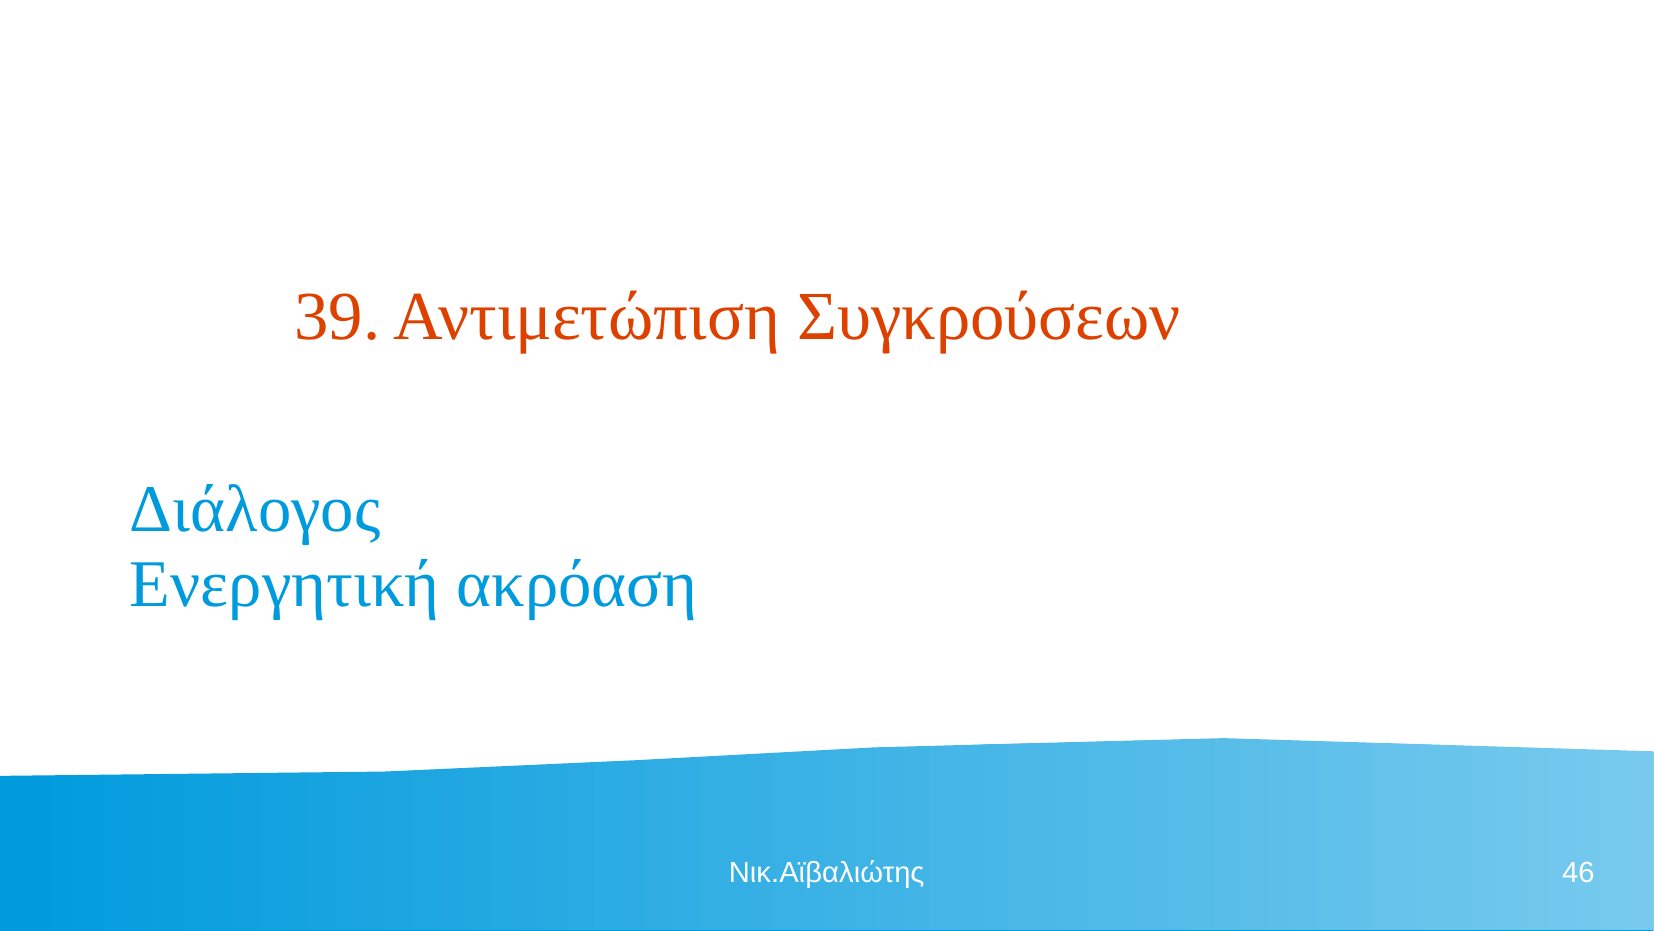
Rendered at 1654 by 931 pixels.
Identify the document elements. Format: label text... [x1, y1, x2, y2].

list Διάλογος Ενεργητική ακρόαση [59, 472, 1595, 739]
title 39. Αντιμετώπιση Συγκρούσεων [0, 265, 1477, 443]
